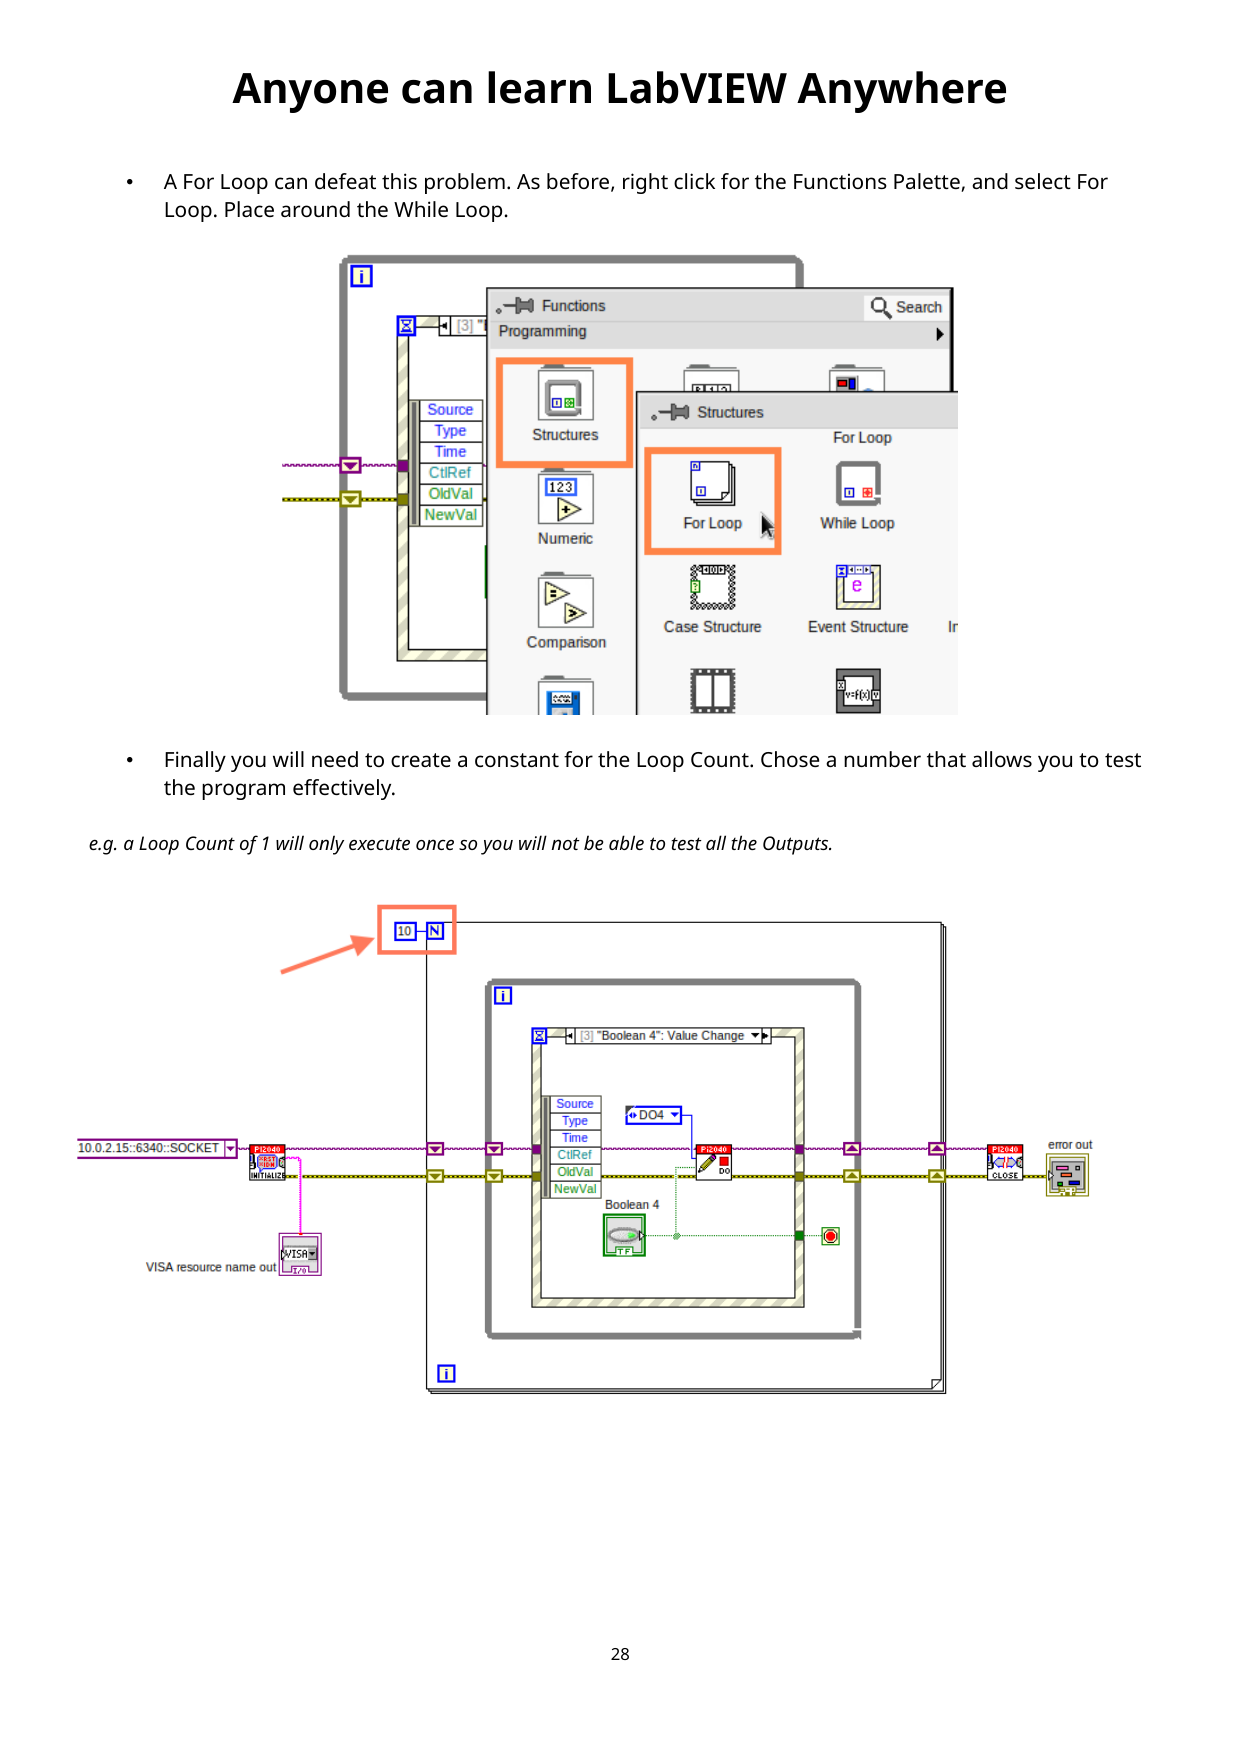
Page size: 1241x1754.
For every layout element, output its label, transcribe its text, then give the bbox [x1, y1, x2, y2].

list Finally you will need to create a constant for the Loop Count. Chose a number that allows you to test the program effectively. [126, 745, 1152, 802]
picture [77, 898, 1097, 1402]
text e.g. a Loop Count of 1 will only execute once so you will not be able to test all the Outputs. [88, 830, 1152, 856]
list A For Loop can defeat this problem. As before, right click for the Functions Palette, and select For Loop. Place around the While Loop. [126, 167, 1152, 224]
picture [282, 231, 958, 715]
